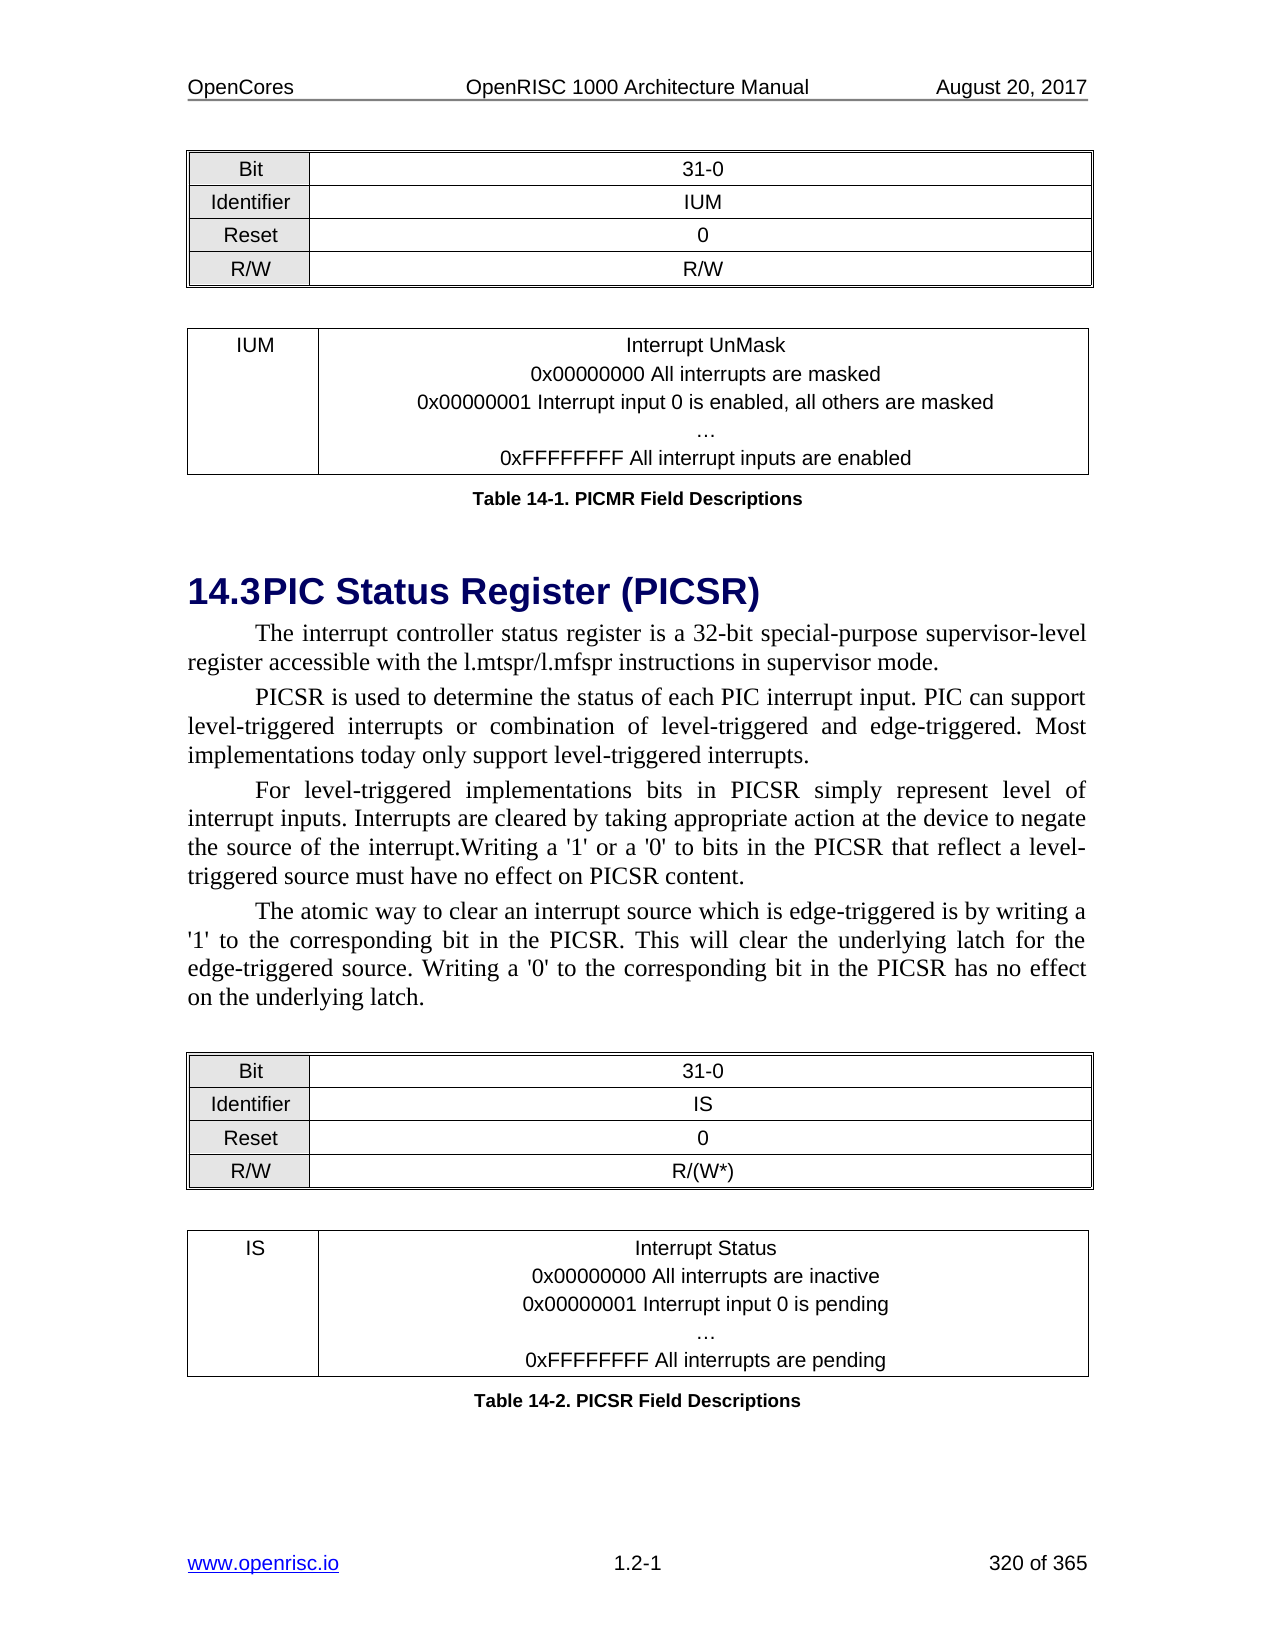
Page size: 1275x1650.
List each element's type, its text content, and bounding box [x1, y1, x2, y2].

table_cell 0 [310, 1121, 1091, 1153]
table_cell Reset [190, 1121, 309, 1153]
text Table 14-2. PICSR Field Descriptions [187, 1390, 1087, 1411]
table_header 31-0 [310, 153, 1091, 184]
table_header IUM [188, 329, 318, 474]
table_header IS [188, 1231, 318, 1376]
table_header Bit [190, 153, 309, 184]
table_header 31-0 [310, 1056, 1091, 1087]
table_cell 0 [310, 219, 1091, 251]
table_header Interrupt Status 0x00000000 All interrupts are inactive 0x00000001 Interrupt input 0 is pending … 0xFFFFFFFF All interrupts are pending [319, 1231, 1088, 1376]
table_header Bit [190, 1056, 309, 1087]
table_cell Reset [190, 219, 309, 251]
text For level-triggered implementations bits in PICSR simply represent level of interrupt inputs. Interrupts are cleared by taking appropriate action at the device to negate the source of the interrupt.Writing a '1' or a '0' to bits in the PICSR that reflect a level-triggered source must have no effect on PICSR content. [187, 775, 1087, 890]
table_header Interrupt UnMask 0x00000000 All interrupts are masked 0x00000001 Interrupt input 0 is enabled, all others are masked … 0xFFFFFFFF All interrupt inputs are enabled [319, 329, 1088, 474]
table_cell R/W [310, 252, 1091, 284]
text The interrupt controller status register is a 32-bit special-purpose supervisor-level register accessible with the l.mtspr/l.mfspr instructions in supervisor mode. [187, 618, 1087, 676]
subtitle PIC Status Register (PICSR) [187, 569, 1087, 612]
text PICSR is used to determine the status of each PIC interrupt input. PIC can support level-triggered interrupts or combination of level-triggered and edge-triggered. Most implementations today only support level-triggered interrupts. [187, 682, 1087, 768]
table_cell IS [310, 1088, 1091, 1120]
table_cell IUM [310, 186, 1091, 218]
table_cell Identifier [190, 186, 309, 218]
table_cell R/W [190, 252, 309, 284]
table_cell R/W [190, 1155, 309, 1187]
text The atomic way to clear an interrupt source which is edge-triggered is by writing a '1' to the corresponding bit in the PICSR. This will clear the underlying latch for the edge-triggered source. Writing a '0' to the corresponding bit in the PICSR has no effect on the underlying latch. [187, 896, 1087, 1011]
table_cell R/(W*) [310, 1155, 1091, 1187]
table_cell Identifier [190, 1088, 309, 1120]
text Table 14-1. PICMR Field Descriptions [187, 487, 1087, 509]
